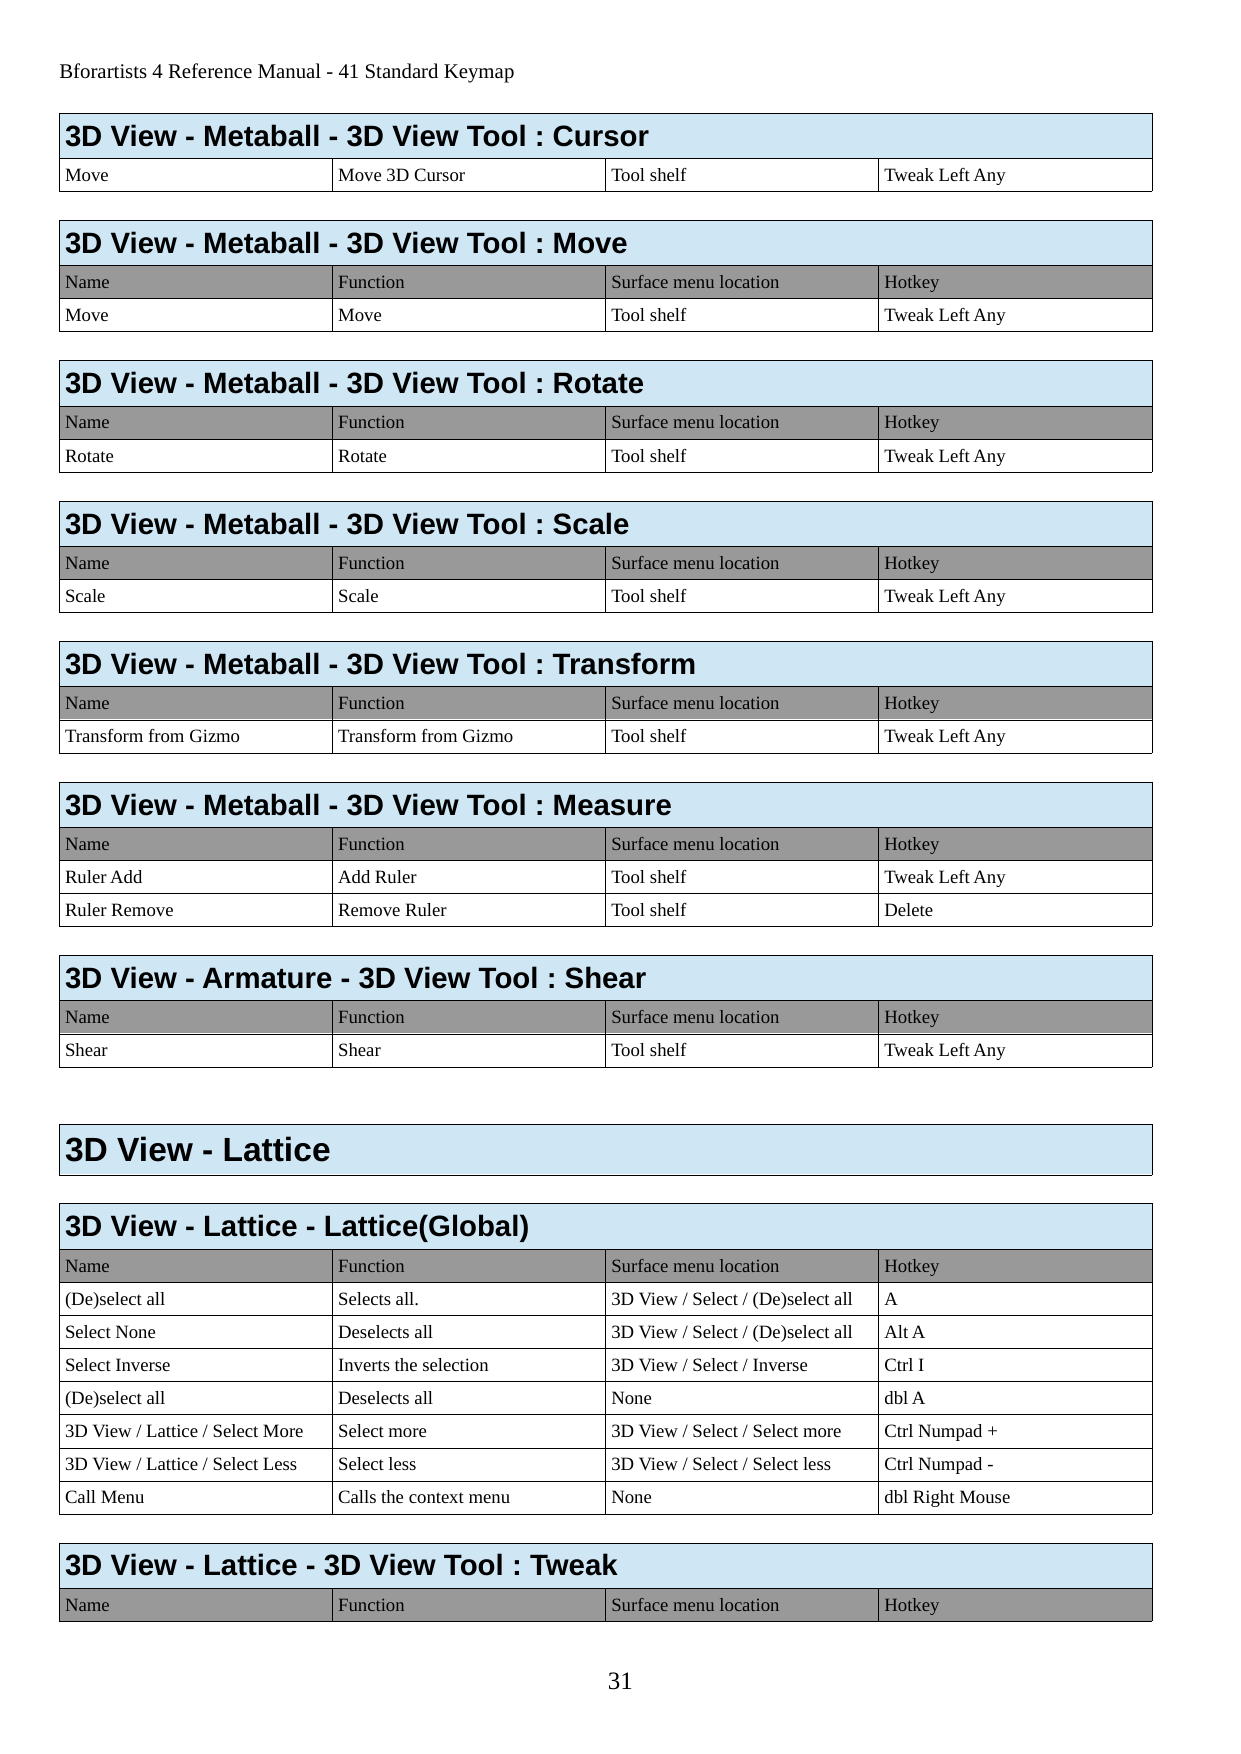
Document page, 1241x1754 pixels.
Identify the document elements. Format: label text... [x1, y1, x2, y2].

table_cell Select more [333, 1415, 605, 1447]
table_cell Deselects all [333, 1382, 605, 1414]
table_cell (De)select all [60, 1283, 332, 1315]
table_cell Ctrl I [879, 1349, 1152, 1381]
table_cell Function [333, 1250, 605, 1282]
table_cell Function [333, 547, 605, 579]
table_cell Hotkey [879, 407, 1152, 439]
table_cell Hotkey [879, 1250, 1152, 1282]
table_cell Rotate [333, 440, 605, 472]
table_cell Name [60, 828, 332, 860]
table_cell Tweak Left Any [879, 1035, 1152, 1067]
table_header 3D View - Metaball - 3D View Tool : Rotate [60, 361, 1152, 406]
table_cell Tweak Left Any [879, 580, 1152, 612]
table_cell Alt A [879, 1316, 1152, 1348]
table_cell Function [333, 828, 605, 860]
table_cell Move 3D Cursor [333, 159, 605, 191]
table_cell Function [333, 1001, 605, 1033]
table_header 3D View - Lattice [60, 1125, 1152, 1174]
table_cell Add Ruler [333, 861, 605, 893]
table_cell 3D View / Select / Select less [606, 1449, 878, 1481]
table_cell Function [333, 1589, 605, 1621]
table_cell Select None [60, 1316, 332, 1348]
table_cell Ruler Remove [60, 894, 332, 926]
table_cell Surface menu location [606, 407, 878, 439]
table_cell Name [60, 1589, 332, 1621]
table_cell 3D View / Select / Select more [606, 1415, 878, 1447]
table_cell Surface menu location [606, 828, 878, 860]
table_header 3D View - Lattice - 3D View Tool : Tweak [60, 1544, 1152, 1588]
table_cell Surface menu location [606, 687, 878, 719]
table_cell Deselects all [333, 1316, 605, 1348]
table_cell Select Inverse [60, 1349, 332, 1381]
table_header 3D View - Metaball - 3D View Tool : Scale [60, 502, 1152, 546]
table_header 3D View - Armature - 3D View Tool : Shear [60, 956, 1152, 1000]
table_cell Tool shelf [606, 894, 878, 926]
table_cell Hotkey [879, 266, 1152, 298]
table_cell Tweak Left Any [879, 721, 1152, 753]
table_cell Tool shelf [606, 159, 878, 191]
table_cell A [879, 1283, 1152, 1315]
table_cell Tool shelf [606, 721, 878, 753]
table_cell Scale [60, 580, 332, 612]
table_cell Shear [60, 1035, 332, 1067]
table_cell dbl Right Mouse [879, 1482, 1152, 1514]
table_cell Name [60, 407, 332, 439]
table_cell Name [60, 687, 332, 719]
table_header 3D View - Metaball - 3D View Tool : Move [60, 221, 1152, 265]
table_cell Calls the context menu [333, 1482, 605, 1514]
table_cell Tweak Left Any [879, 299, 1152, 331]
table_header 3D View - Metaball - 3D View Tool : Transform [60, 642, 1152, 686]
table_cell Name [60, 547, 332, 579]
table_cell (De)select all [60, 1382, 332, 1414]
table_cell Tweak Left Any [879, 861, 1152, 893]
table_cell Ruler Add [60, 861, 332, 893]
table_cell Hotkey [879, 828, 1152, 860]
table_cell Function [333, 407, 605, 439]
table_cell Shear [333, 1035, 605, 1067]
table_cell Tweak Left Any [879, 440, 1152, 472]
table_cell Ctrl Numpad + [879, 1415, 1152, 1447]
table_cell Name [60, 1001, 332, 1033]
table_cell Function [333, 687, 605, 719]
table_cell Rotate [60, 440, 332, 472]
table_cell 3D View / Select / (De)select all [606, 1316, 878, 1348]
table_cell Scale [333, 580, 605, 612]
table_cell Hotkey [879, 1589, 1152, 1621]
table_header 3D View - Lattice - Lattice(Global) [60, 1204, 1152, 1249]
table_cell Select less [333, 1449, 605, 1481]
table_header 3D View - Metaball - 3D View Tool : Cursor [60, 114, 1152, 158]
table_cell Move [60, 299, 332, 331]
table_cell Inverts the selection [333, 1349, 605, 1381]
table_cell Surface menu location [606, 1001, 878, 1033]
table_cell None [606, 1482, 878, 1514]
table_header 3D View - Metaball - 3D View Tool : Measure [60, 783, 1152, 827]
table_cell Tweak Left Any [879, 159, 1152, 191]
table_cell Surface menu location [606, 547, 878, 579]
table_cell Tool shelf [606, 580, 878, 612]
table_cell Name [60, 266, 332, 298]
table_cell dbl A [879, 1382, 1152, 1414]
table_cell Remove Ruler [333, 894, 605, 926]
table_cell 3D View / Select / Inverse [606, 1349, 878, 1381]
table_cell Delete [879, 894, 1152, 926]
table_cell Hotkey [879, 547, 1152, 579]
table_cell Selects all. [333, 1283, 605, 1315]
table_cell Name [60, 1250, 332, 1282]
table_cell Hotkey [879, 687, 1152, 719]
table_cell Tool shelf [606, 1035, 878, 1067]
table_cell 3D View / Lattice / Select More [60, 1415, 332, 1447]
table_cell Function [333, 266, 605, 298]
table_cell Tool shelf [606, 861, 878, 893]
table_cell 3D View / Lattice / Select Less [60, 1449, 332, 1481]
table_cell Tool shelf [606, 299, 878, 331]
table_cell Transform from Gizmo [60, 721, 332, 753]
table_cell Ctrl Numpad - [879, 1449, 1152, 1481]
table_cell Surface menu location [606, 1589, 878, 1621]
table_cell Surface menu location [606, 266, 878, 298]
table_cell 3D View / Select / (De)select all [606, 1283, 878, 1315]
table_cell None [606, 1382, 878, 1414]
table_cell Hotkey [879, 1001, 1152, 1033]
table_cell Surface menu location [606, 1250, 878, 1282]
table_cell Move [333, 299, 605, 331]
table_cell Tool shelf [606, 440, 878, 472]
table_cell Transform from Gizmo [333, 721, 605, 753]
table_cell Move [60, 159, 332, 191]
table_cell Call Menu [60, 1482, 332, 1514]
